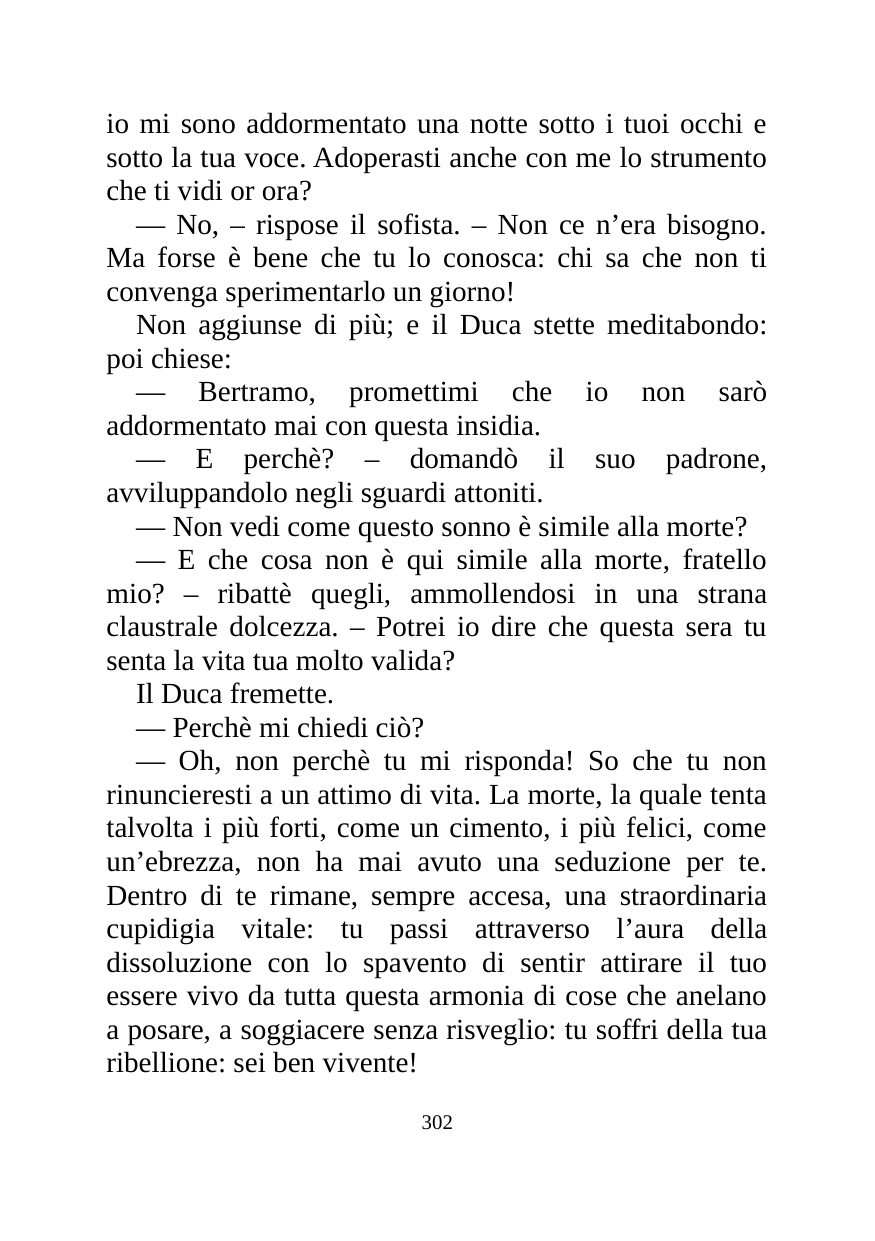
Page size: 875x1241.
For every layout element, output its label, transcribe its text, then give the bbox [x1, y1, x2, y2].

text — Non vedi come questo sonno è simile alla morte? [106, 509, 768, 542]
text — Perchè mi chiedi ciò? [106, 710, 768, 743]
text — Bertramo, promettimi che io non sarò addormentato mai con questa insidia. [106, 374, 768, 442]
text — E perchè? – domandò il suo padrone, avviluppandolo negli sguardi attoniti. [106, 442, 768, 509]
text — E che cosa non è qui simile alla morte, fratello mio? – ribattè quegli, ammollendosi in una strana claustrale dolcezza. – Potrei io dire che questa sera tu senta la vita tua molto valida? [106, 542, 768, 676]
text io mi sono addormentato una notte sotto i tuoi occhi e sotto la tua voce. Adoperasti anche con me lo strumento che ti vidi or ora? [106, 106, 768, 207]
text — No, – rispose il sofista. – Non ce n’era bisogno. Ma forse è bene che tu lo conosca: chi sa che non ti convenga sperimentarlo un giorno! [106, 207, 768, 307]
text Il Duca fremette. [106, 676, 768, 710]
text — Oh, non perchè tu mi risponda! So che tu non rinuncieresti a un attimo di vita. La morte, la quale tenta talvolta i più forti, come un cimento, i più felici, come un’ebrezza, non ha mai avuto una seduzione per te. Dentro di te rimane, sempre accesa, una straordinaria cupidigia vitale: tu passi attraverso l’aura della dissoluzione con lo spavento di sentir attirare il tuo essere vivo da tutta questa armonia di cose che anelano a posare, a soggiacere senza risveglio: tu soffri della tua ribellione: sei ben vivente! [106, 743, 768, 1079]
text Non aggiunse di più; e il Duca stette meditabondo: poi chiese: [106, 307, 768, 374]
